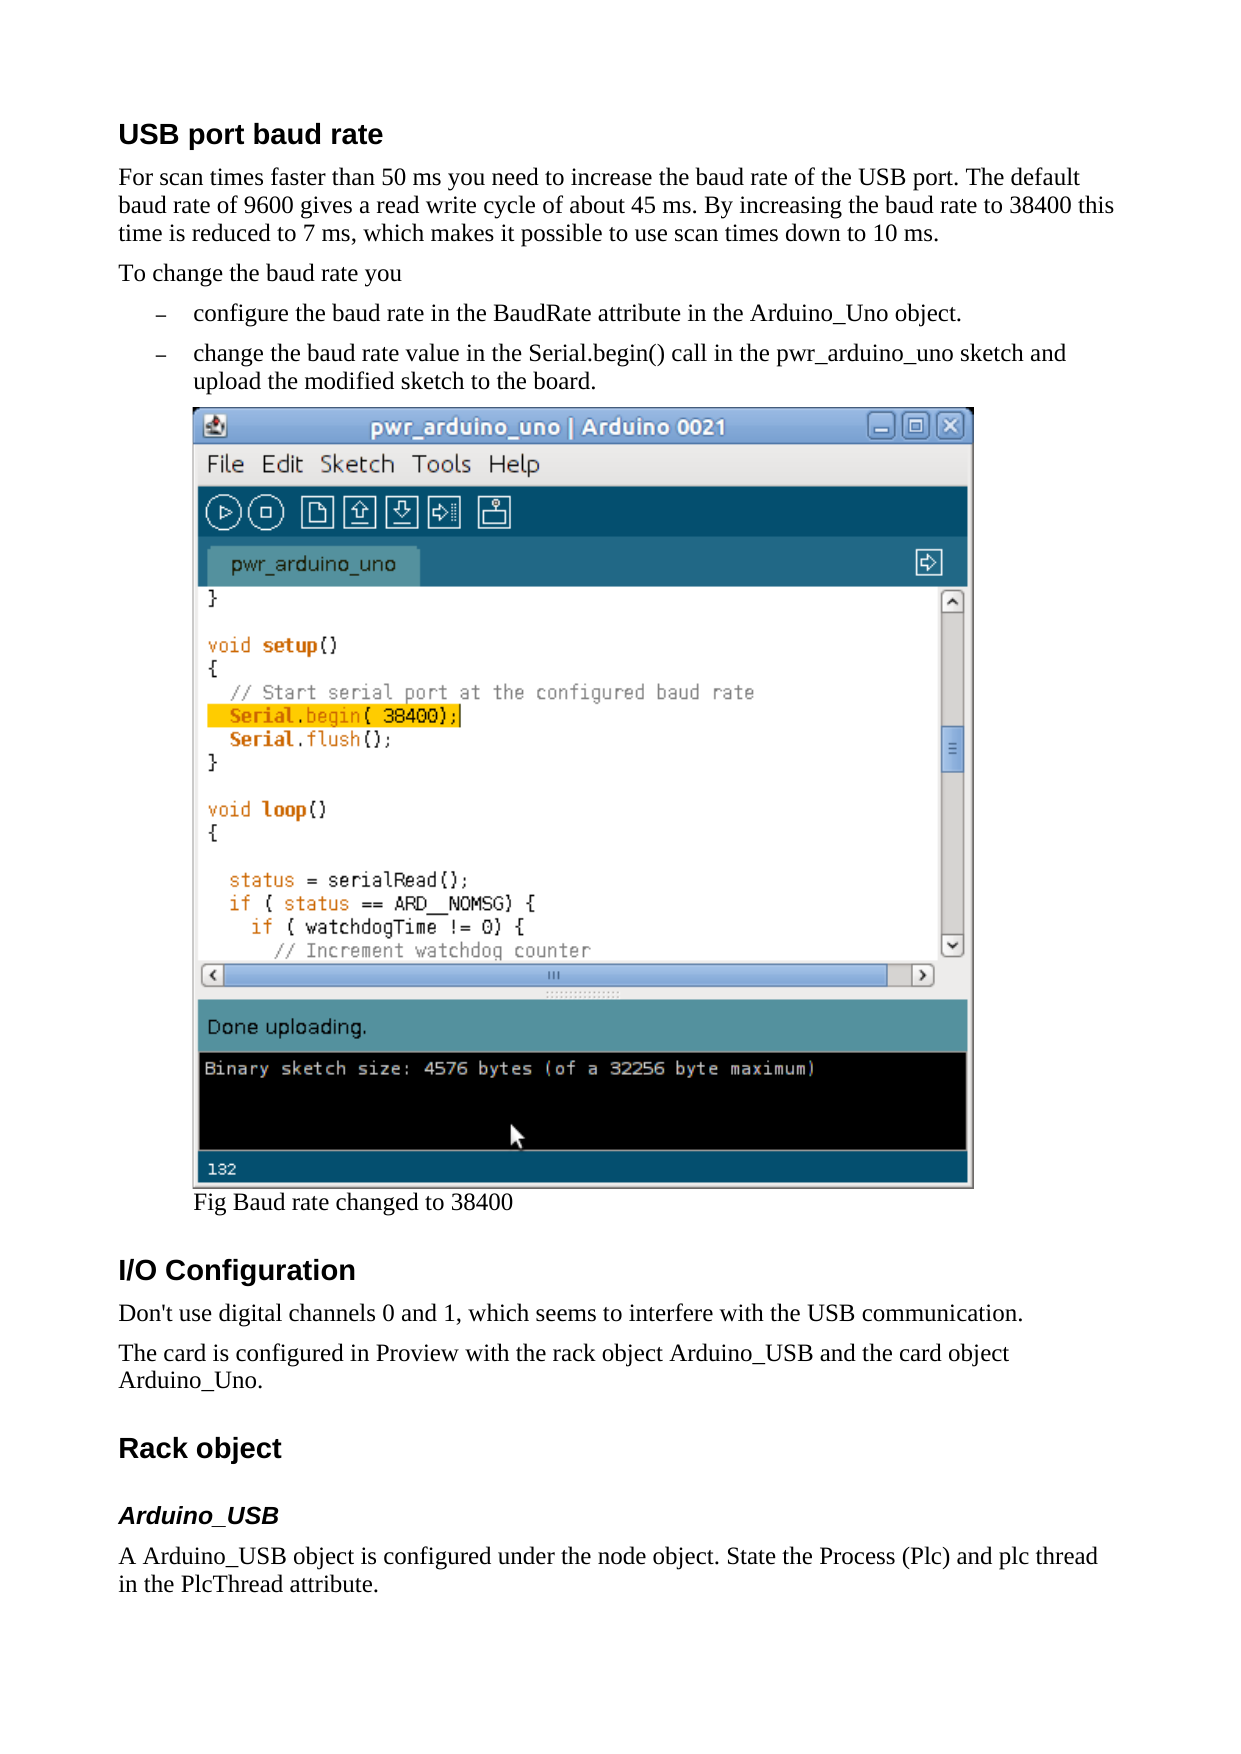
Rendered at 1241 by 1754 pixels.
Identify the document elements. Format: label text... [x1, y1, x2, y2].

list Fig Baud rate changed to 38400 [156, 1189, 1122, 1216]
text To change the baud rate you [118, 259, 1122, 287]
list configure the baud rate in the BaudRate attribute in the Arduino_Uno object. [156, 299, 1122, 327]
text The card is configured in Proview with the rack object Arduino_USB and the card object Arduino_Uno. [118, 1339, 1122, 1394]
picture [192, 407, 974, 1189]
subtitle USB port baud rate [118, 118, 1122, 151]
subtitle Arduino_USB [118, 1502, 1122, 1530]
text For scan times faster than 50 ms you need to increase the baud rate of the USB port. The default baud rate of 9600 gives a read write cycle of about 45 ms. By increasing the baud rate to 38400 this time is reduced to 7 ms, which makes it possible to use scan times down to 10 ms. [118, 163, 1122, 246]
list change the baud rate value in the Serial.begin() call in the pwr_arduino_uno sketch and upload the modified sketch to the board. [156, 339, 1122, 395]
subtitle I/O Configuration [118, 1254, 1122, 1286]
subtitle Rack object [118, 1432, 1122, 1464]
text A Arduino_USB object is configured under the node object. State the Process (Plc) and plc thread in the PlcThread attribute. [118, 1542, 1122, 1598]
text Don't use digital channels 0 and 1, which seems to interfere with the USB communication. [118, 1299, 1122, 1326]
